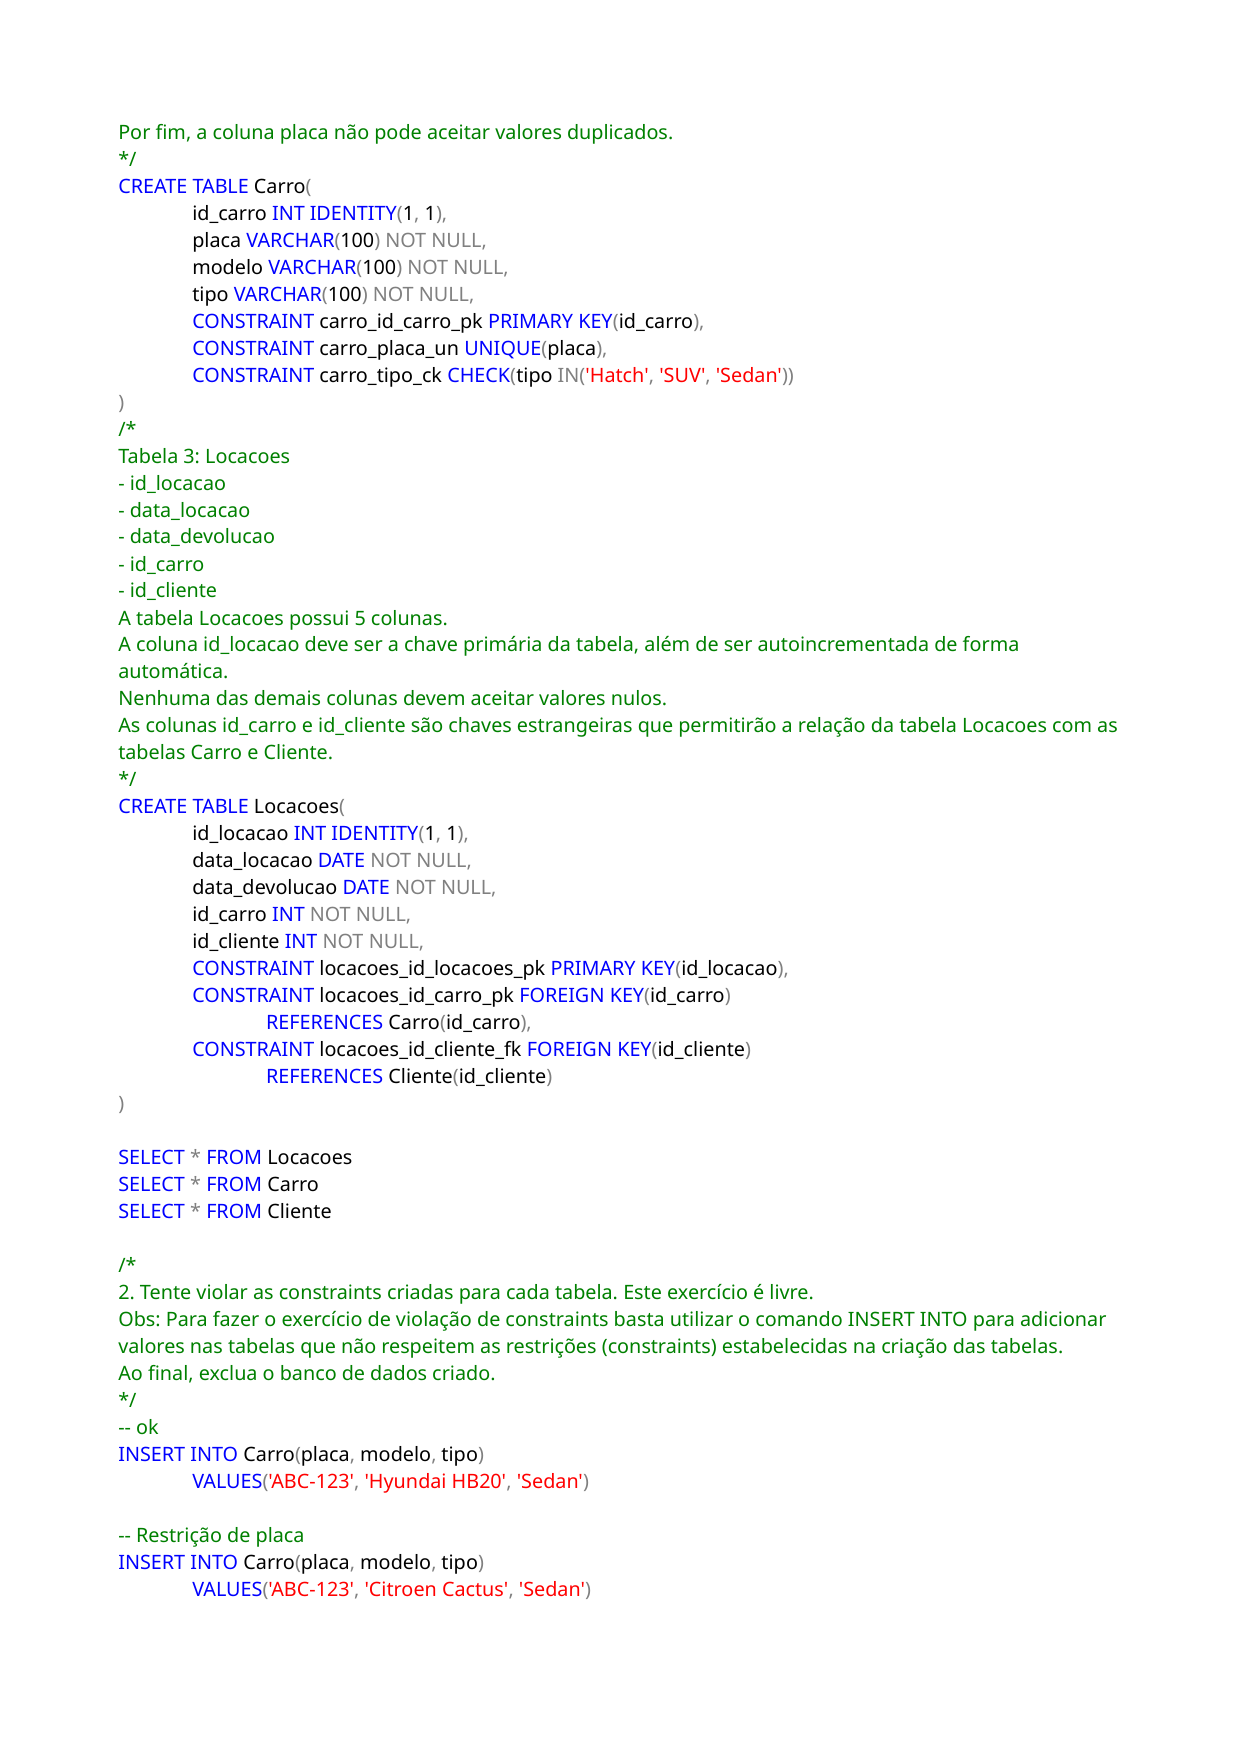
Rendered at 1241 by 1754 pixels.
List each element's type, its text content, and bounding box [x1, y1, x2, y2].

text */ [118, 1386, 1122, 1413]
text CONSTRAINT carro_tipo_ck CHECK(tipo IN('Hatch', 'SUV', 'Sedan')) [118, 361, 1122, 388]
text REFERENCES Cliente(id_cliente) [118, 1062, 1122, 1089]
text REFERENCES Carro(id_carro), [118, 1008, 1122, 1035]
text SELECT * FROM Cliente [118, 1197, 1122, 1224]
text data_devolucao DATE NOT NULL, [118, 873, 1122, 901]
text INSERT INTO Carro(placa, modelo, tipo) [118, 1440, 1122, 1467]
text CREATE TABLE Locacoes( [118, 793, 1122, 819]
text id_carro INT IDENTITY(1, 1), [118, 199, 1122, 226]
text CONSTRAINT carro_placa_un UNIQUE(placa), [118, 334, 1122, 361]
text placa VARCHAR(100) NOT NULL, [118, 226, 1122, 253]
text id_cliente INT NOT NULL, [118, 927, 1122, 954]
text - id_cliente [118, 577, 1122, 604]
text modelo VARCHAR(100) NOT NULL, [118, 253, 1122, 280]
text tipo VARCHAR(100) NOT NULL, [118, 280, 1122, 307]
text -- Restrição de placa [118, 1521, 1122, 1548]
text A tabela Locacoes possui 5 colunas. [118, 604, 1122, 631]
text VALUES('ABC-123', 'Citroen Cactus', 'Sedan') [118, 1575, 1122, 1602]
text */ [118, 145, 1122, 172]
text - id_carro [118, 550, 1122, 577]
text Por fim, a coluna placa não pode aceitar valores duplicados. [118, 118, 1122, 145]
text */ [118, 766, 1122, 793]
text INSERT INTO Carro(placa, modelo, tipo) [118, 1548, 1122, 1575]
text Ao final, exclua o banco de dados criado. [118, 1359, 1122, 1386]
text A coluna id_locacao deve ser a chave primária da tabela, além de ser autoincrementada de forma automática. [118, 631, 1122, 685]
text -- ok [118, 1413, 1122, 1440]
text As colunas id_carro e id_cliente são chaves estrangeiras que permitirão a relação da tabela Locacoes com as tabelas Carro e Cliente. [118, 712, 1122, 766]
text Tabela 3: Locacoes [118, 442, 1122, 469]
text SELECT * FROM Carro [118, 1170, 1122, 1197]
text id_carro INT NOT NULL, [118, 901, 1122, 927]
text Obs: Para fazer o exercício de violação de constraints basta utilizar o comando INSERT INTO para adicionar valores nas tabelas que não respeitem as restrições (constraints) estabelecidas na criação das tabelas. [118, 1305, 1122, 1359]
text ) [118, 388, 1122, 415]
text data_locacao DATE NOT NULL, [118, 847, 1122, 873]
text CONSTRAINT locacoes_id_carro_pk FOREIGN KEY(id_carro) [118, 981, 1122, 1008]
text - data_locacao [118, 496, 1122, 523]
text ) [118, 1089, 1122, 1116]
text - id_locacao [118, 469, 1122, 496]
text Nenhuma das demais colunas devem aceitar valores nulos. [118, 685, 1122, 712]
text - data_devolucao [118, 523, 1122, 550]
text id_locacao INT IDENTITY(1, 1), [118, 819, 1122, 847]
text CONSTRAINT carro_id_carro_pk PRIMARY KEY(id_carro), [118, 307, 1122, 334]
text CONSTRAINT locacoes_id_locacoes_pk PRIMARY KEY(id_locacao), [118, 954, 1122, 981]
text /* [118, 415, 1122, 442]
text 2. Tente violar as constraints criadas para cada tabela. Este exercício é livre. [118, 1278, 1122, 1305]
text SELECT * FROM Locacoes [118, 1143, 1122, 1170]
text CREATE TABLE Carro( [118, 172, 1122, 199]
text VALUES('ABC-123', 'Hyundai HB20', 'Sedan') [118, 1467, 1122, 1494]
text CONSTRAINT locacoes_id_cliente_fk FOREIGN KEY(id_cliente) [118, 1035, 1122, 1062]
text /* [118, 1251, 1122, 1278]
